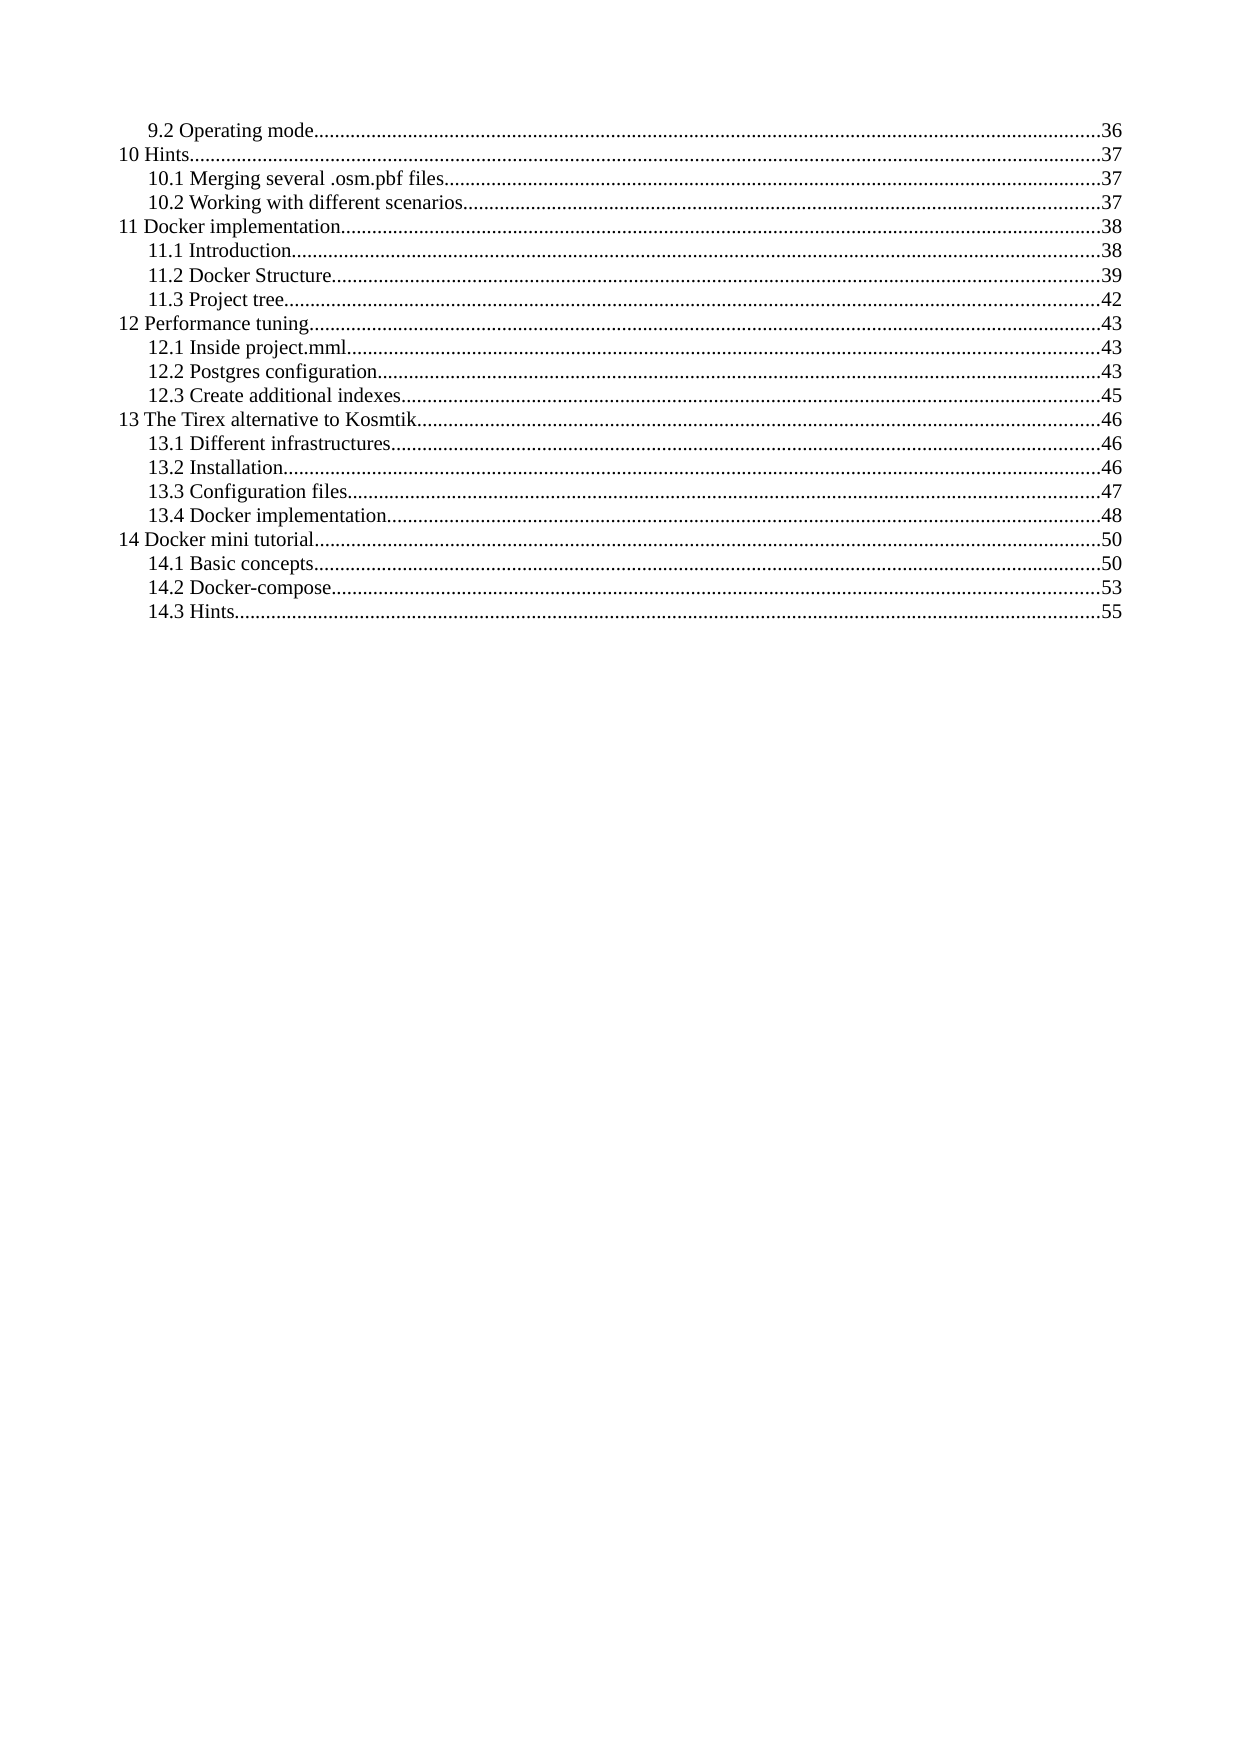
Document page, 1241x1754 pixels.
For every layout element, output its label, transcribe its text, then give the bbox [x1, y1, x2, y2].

text 14.3 Hints 55 [148, 599, 1122, 623]
text 13.1 Different infrastructures 46 [148, 431, 1122, 455]
text 10.2 Working with different scenarios 37 [148, 190, 1122, 214]
text 14.2 Docker-compose 53 [148, 575, 1122, 599]
text 9.2 Operating mode 36 [148, 118, 1122, 142]
text 13.3 Configuration files 47 [148, 479, 1122, 503]
text 11.3 Project tree 42 [148, 287, 1122, 311]
text 10.1 Merging several .osm.pbf files 37 [148, 166, 1122, 190]
text 14.1 Basic concepts 50 [148, 551, 1122, 575]
text 13.2 Installation 46 [148, 455, 1122, 479]
text 10 Hints 37 [118, 142, 1122, 166]
text 12 Performance tuning 43 [118, 311, 1122, 335]
text 14 Docker mini tutorial 50 [118, 527, 1122, 551]
text 11.2 Docker Structure 39 [148, 262, 1122, 287]
text 13.4 Docker implementation 48 [148, 503, 1122, 527]
text 13 The Tirex alternative to Kosmtik 46 [118, 407, 1122, 431]
text 12.2 Postgres configuration 43 [148, 359, 1122, 383]
text 11 Docker implementation 38 [118, 214, 1122, 238]
text 12.1 Inside project.mml 43 [148, 335, 1122, 359]
text 11.1 Introduction 38 [148, 238, 1122, 262]
text 12.3 Create additional indexes 45 [148, 383, 1122, 407]
